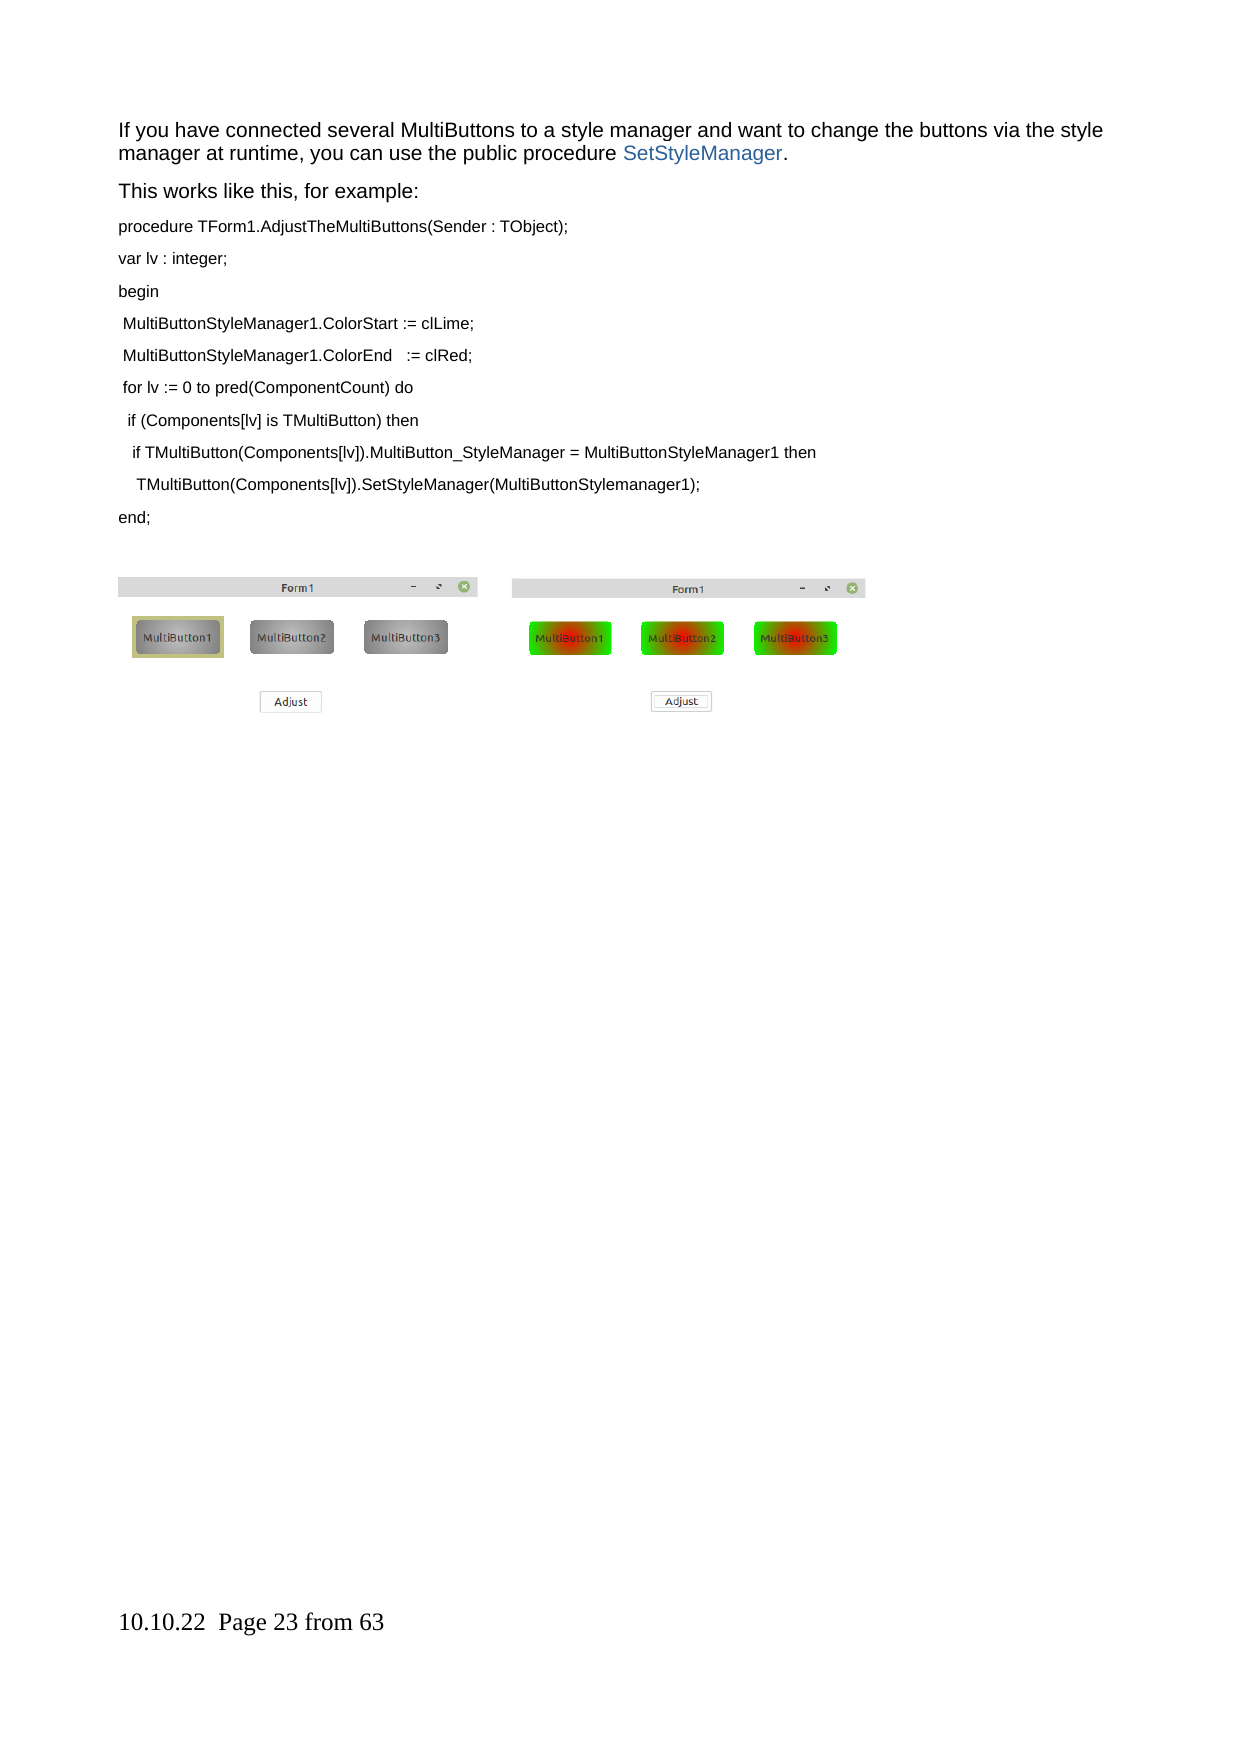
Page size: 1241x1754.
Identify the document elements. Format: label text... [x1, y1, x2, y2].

picture [511, 578, 866, 733]
text procedure TForm1.AdjustTheMultiButtons(Sender : TObject); [118, 218, 1122, 236]
text for lv := 0 to pred(ComponentCount) do [118, 380, 1122, 397]
text begin [118, 283, 1122, 301]
text TMultiButton(Components[lv]).SetStyleManager(MultiButtonStylemanager1); [118, 477, 1122, 494]
text end; [118, 509, 1122, 527]
text MultiButtonStyleManager1.ColorStart := clLime; [118, 315, 1122, 333]
text var lv : integer; [118, 251, 1122, 268]
text if (Components[lv] is TMultiButton) then [118, 412, 1122, 430]
text MultiButtonStyleManager1.ColorEnd := clRed; [118, 347, 1122, 365]
text if TMultiButton(Components[lv]).MultiButton_StyleManager = MultiButtonStyleManager1 then [118, 444, 1122, 462]
text This works like this, for example: [118, 180, 1122, 204]
picture [118, 577, 478, 734]
text If you have connected several MultiButtons to a style manager and want to change the buttons via the style manager at runtime, you can use the public procedure SetStyleManager. [118, 118, 1122, 165]
